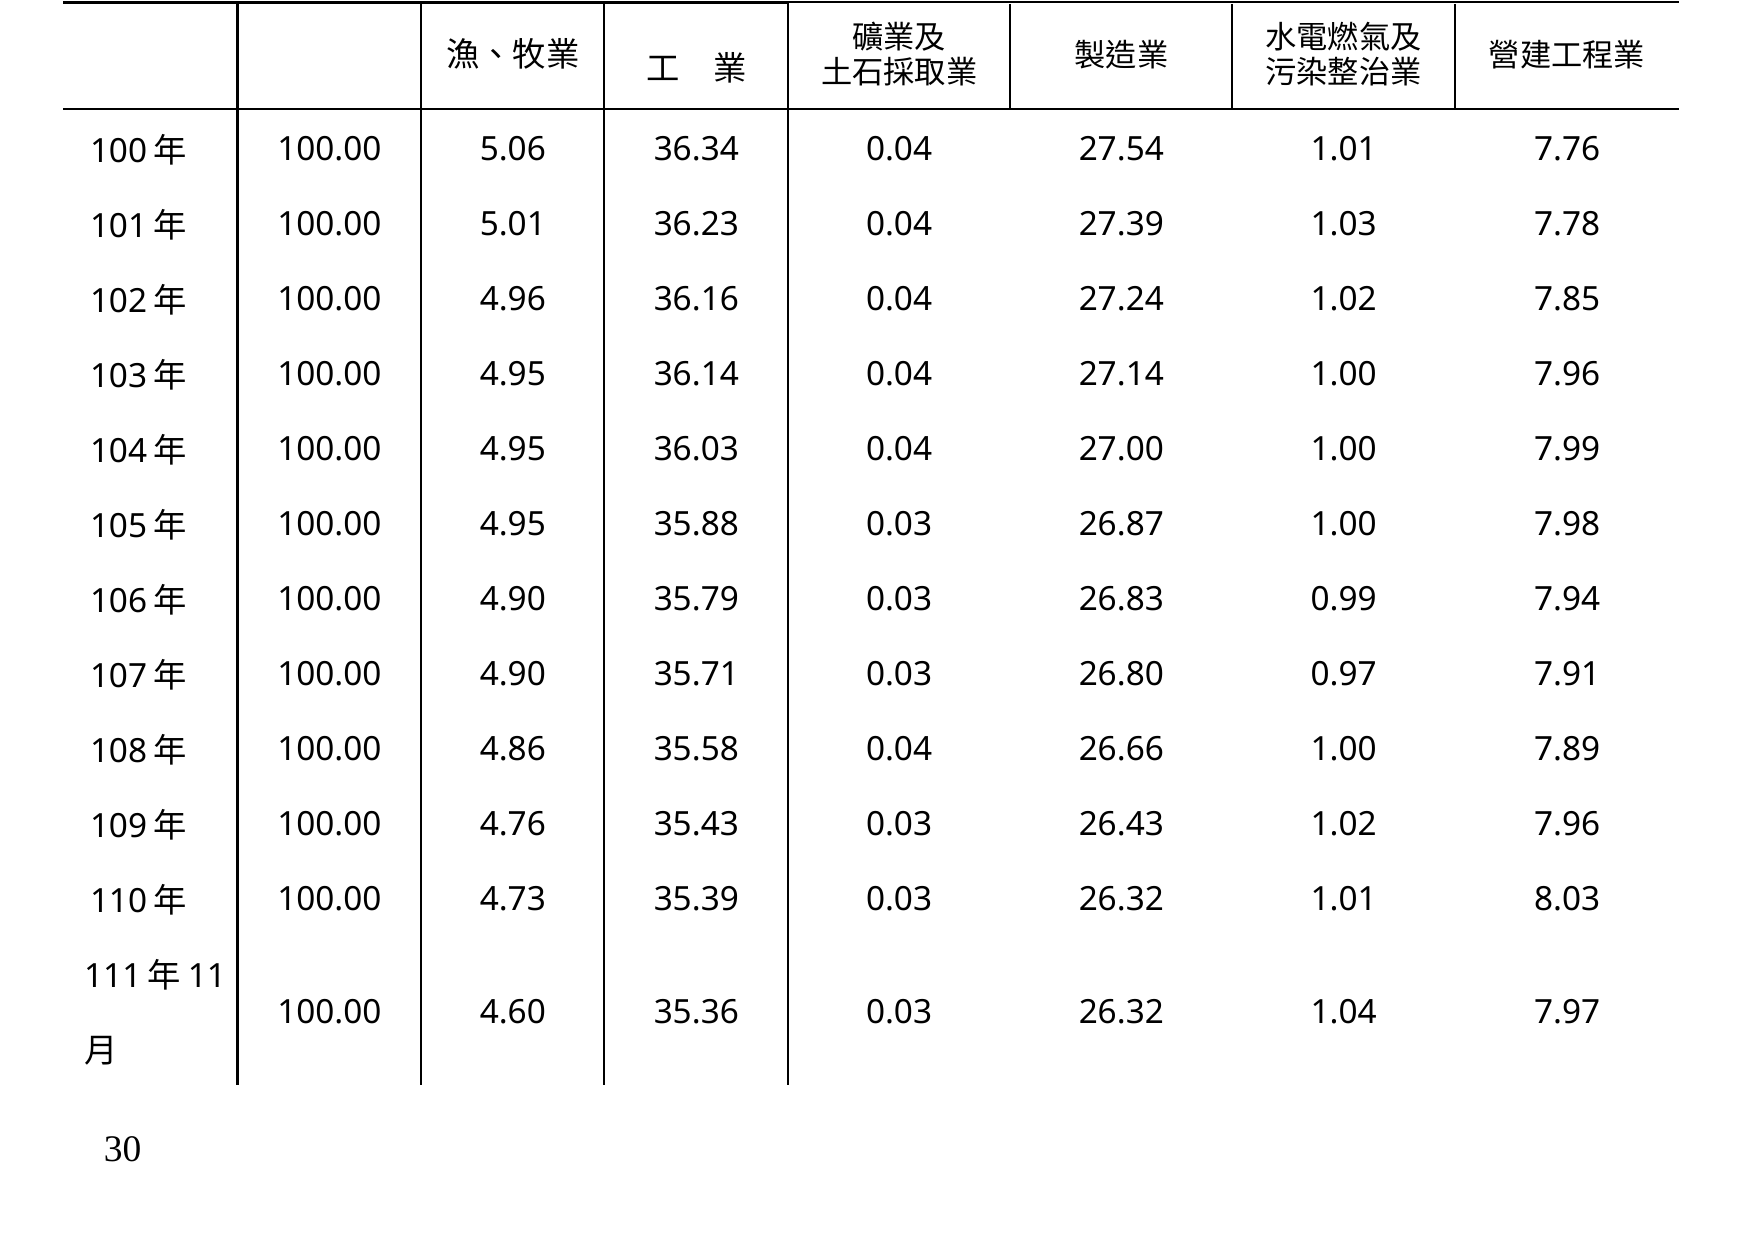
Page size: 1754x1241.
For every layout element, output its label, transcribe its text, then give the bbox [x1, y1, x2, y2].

table_cell 100.00 [239, 335, 420, 410]
table_cell 4.90 [422, 560, 603, 635]
table_cell 1.00 [1232, 485, 1454, 560]
table_cell 1.02 [1232, 785, 1454, 860]
table_cell 35.79 [605, 560, 787, 635]
table_cell 107年 [63, 635, 236, 710]
table_cell 1.02 [1232, 260, 1454, 335]
table_cell 1.03 [1232, 185, 1454, 260]
table_cell 26.32 [1010, 860, 1232, 935]
table_cell 100.00 [239, 485, 420, 560]
table_cell 1.00 [1232, 410, 1454, 485]
table_cell 7.89 [1455, 710, 1679, 785]
table_cell 0.04 [789, 335, 1010, 410]
table_cell 108年 [63, 710, 236, 785]
table_header [239, 4, 420, 108]
table_cell 101年 [63, 185, 236, 260]
table_cell 106年 [63, 560, 236, 635]
table_cell 4.76 [422, 785, 603, 860]
table_cell 4.96 [422, 260, 603, 335]
table_cell 26.83 [1010, 560, 1232, 635]
table_cell 7.91 [1455, 635, 1679, 710]
table_cell 4.95 [422, 335, 603, 410]
table_cell 0.04 [789, 110, 1010, 185]
table_cell 27.00 [1010, 410, 1232, 485]
table_cell 0.03 [789, 635, 1010, 710]
table_cell 35.71 [605, 635, 787, 710]
table_cell 7.97 [1455, 935, 1679, 1085]
table_cell 7.76 [1455, 110, 1679, 185]
table_cell 35.88 [605, 485, 787, 560]
table_cell 製造業 [1011, 3, 1232, 108]
table_cell 105年 [63, 485, 236, 560]
table_cell 27.39 [1010, 185, 1232, 260]
table_cell 7.98 [1455, 485, 1679, 560]
table_cell 0.99 [1232, 560, 1454, 635]
table_cell 4.60 [422, 935, 603, 1085]
table_cell 4.95 [422, 485, 603, 560]
table_cell 100.00 [239, 785, 420, 860]
table_cell 100.00 [239, 710, 420, 785]
table_cell 35.43 [605, 785, 787, 860]
table_cell 100.00 [239, 635, 420, 710]
table_cell 5.06 [422, 110, 603, 185]
table_cell 7.78 [1455, 185, 1679, 260]
table_cell 100.00 [239, 935, 420, 1085]
table_cell 4.73 [422, 860, 603, 935]
table_cell 礦業及 土石採取業 [789, 3, 1010, 108]
table_cell 100.00 [239, 110, 420, 185]
table_cell 104年 [63, 410, 236, 485]
table_cell 5.01 [422, 185, 603, 260]
table_cell 36.34 [605, 110, 787, 185]
table_cell 4.86 [422, 710, 603, 785]
table_cell 0.97 [1232, 635, 1454, 710]
table_cell 1.00 [1232, 335, 1454, 410]
table_cell 0.03 [789, 485, 1010, 560]
table_cell 7.96 [1455, 785, 1679, 860]
table_cell 100.00 [239, 260, 420, 335]
table_cell 7.94 [1455, 560, 1679, 635]
table_cell 0.04 [789, 260, 1010, 335]
table_cell 36.23 [605, 185, 787, 260]
table_cell 26.43 [1010, 785, 1232, 860]
table_cell 36.03 [605, 410, 787, 485]
table_cell 26.66 [1010, 710, 1232, 785]
table_cell 0.03 [789, 935, 1010, 1085]
table_cell 27.24 [1010, 260, 1232, 335]
table_cell 0.04 [789, 185, 1010, 260]
table_cell 1.04 [1232, 935, 1454, 1085]
table_cell 35.58 [605, 710, 787, 785]
table_cell 1.01 [1232, 110, 1454, 185]
table_cell 103年 [63, 335, 236, 410]
table_cell 26.32 [1010, 935, 1232, 1085]
table_cell 7.85 [1455, 260, 1679, 335]
table_cell 27.54 [1010, 110, 1232, 185]
table_cell 0.04 [789, 410, 1010, 485]
table_cell 1.00 [1232, 710, 1454, 785]
table_cell 營建工程業 [1456, 3, 1679, 108]
table_cell 100.00 [239, 410, 420, 485]
table_cell 1.01 [1232, 860, 1454, 935]
table_cell 4.90 [422, 635, 603, 710]
table_cell 100.00 [239, 860, 420, 935]
table_header 漁、牧業 [422, 4, 603, 108]
table_header [63, 4, 236, 108]
table_cell 36.14 [605, 335, 787, 410]
table_cell 水電燃氣及 污染整治業 [1233, 3, 1454, 108]
table_cell 27.14 [1010, 335, 1232, 410]
table_cell 7.96 [1455, 335, 1679, 410]
table_cell 0.03 [789, 785, 1010, 860]
table_cell 36.16 [605, 260, 787, 335]
table_header 工 業 [605, 4, 787, 108]
table_cell 100.00 [239, 185, 420, 260]
table_cell 100.00 [239, 560, 420, 635]
table_cell 110年 [63, 860, 236, 935]
table_cell 0.04 [789, 710, 1010, 785]
table_cell 26.87 [1010, 485, 1232, 560]
table_cell 35.36 [605, 935, 787, 1085]
table_cell 0.03 [789, 860, 1010, 935]
table_cell 4.95 [422, 410, 603, 485]
table_cell 35.39 [605, 860, 787, 935]
table_cell 111年11月 [63, 935, 236, 1085]
table_cell 7.99 [1455, 410, 1679, 485]
table_cell 0.03 [789, 560, 1010, 635]
table_cell 102年 [63, 260, 236, 335]
table_cell 8.03 [1455, 860, 1679, 935]
table_cell 26.80 [1010, 635, 1232, 710]
table_cell 109年 [63, 785, 236, 860]
table_cell 100年 [63, 110, 236, 185]
